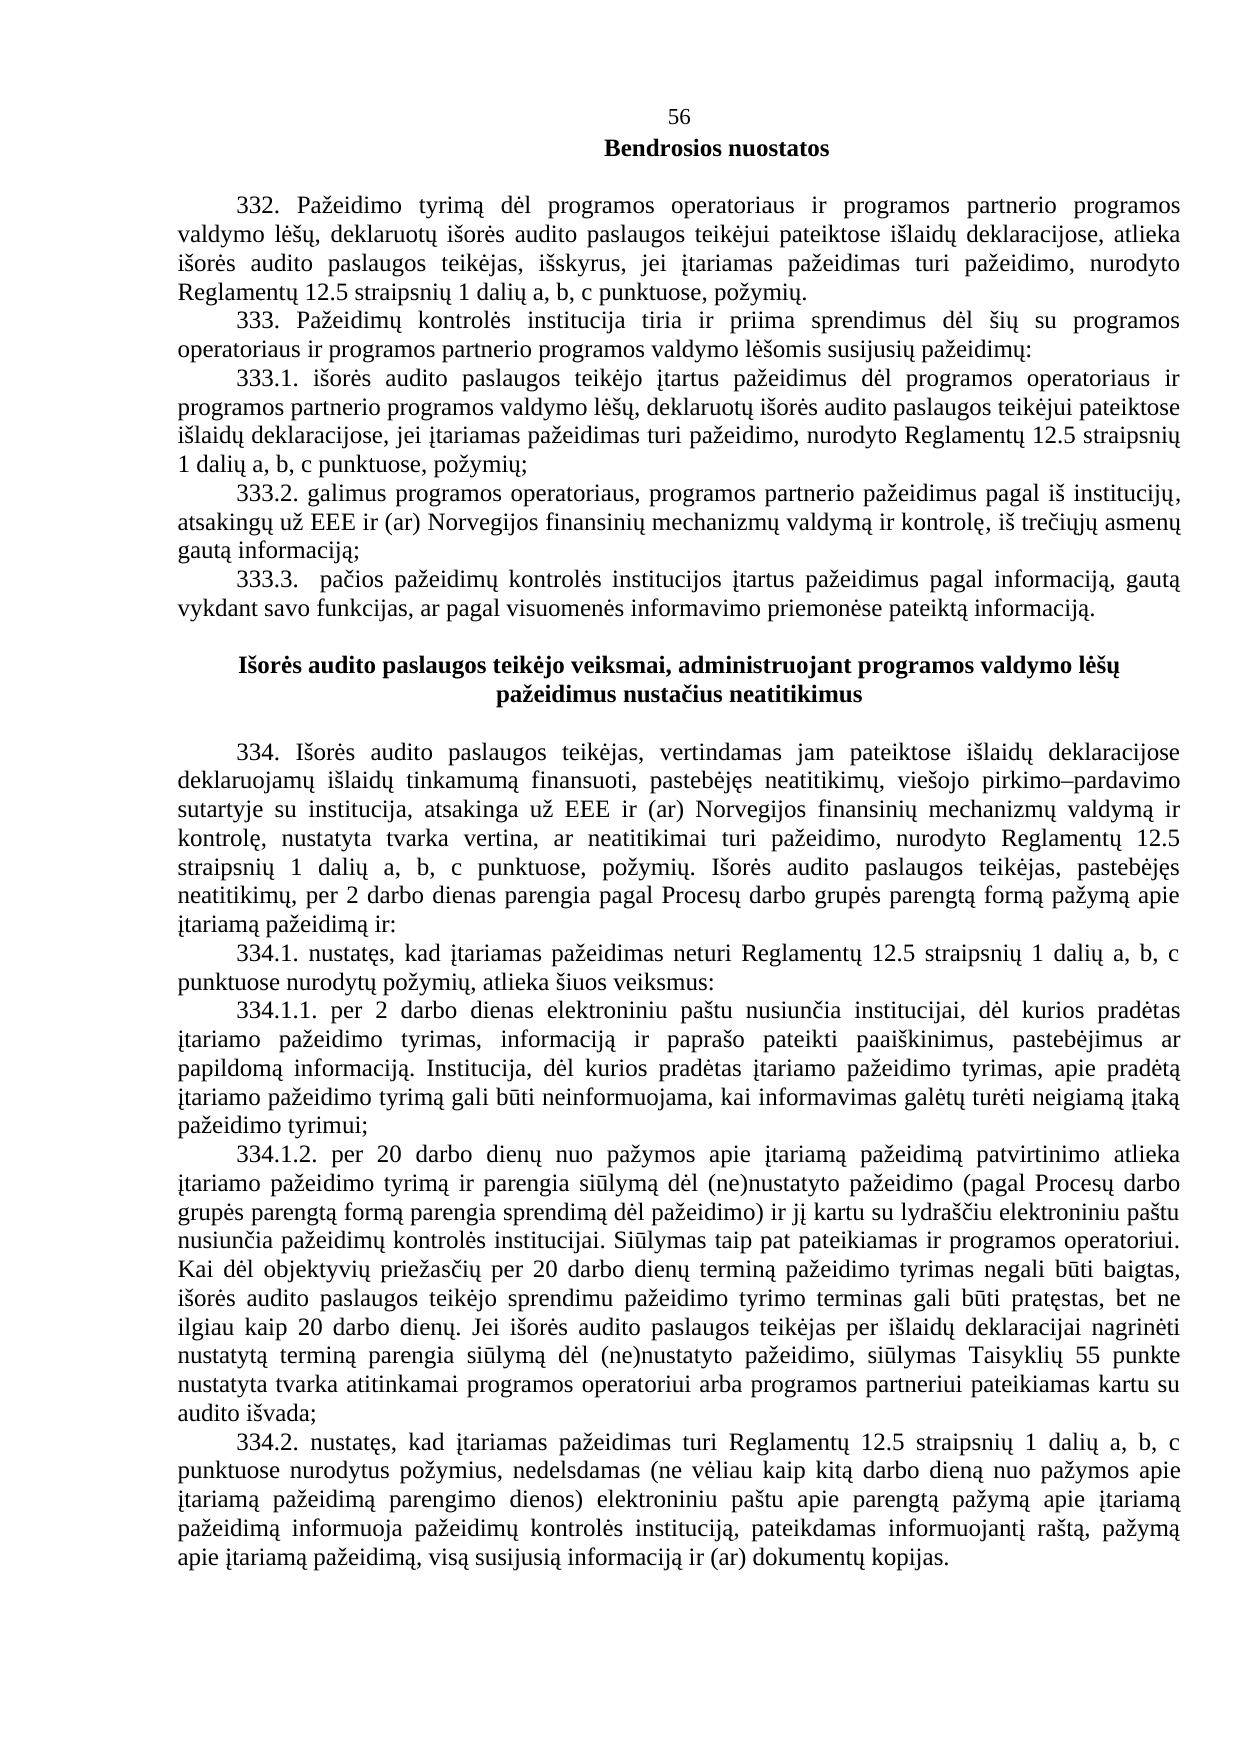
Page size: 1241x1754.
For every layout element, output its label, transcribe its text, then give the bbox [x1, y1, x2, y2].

text 334.1.2. per 20 darbo dienų nuo pažymos apie įtariamą pažeidimą patvirtinimo atlieka įtariamo pažeidimo tyrimą ir parengia siūlymą dėl (ne)nustatyto pažeidimo (pagal Procesų darbo grupės parengtą formą parengia sprendimą dėl pažeidimo) ir jį kartu su lydraščiu elektroniniu paštu nusiunčia pažeidimų kontrolės institucijai. Siūlymas taip pat pateikiamas ir programos operatoriui. Kai dėl objektyvių priežasčių per 20 darbo dienų terminą pažeidimo tyrimas negali būti baigtas, išorės audito paslaugos teikėjo sprendimu pažeidimo tyrimo terminas gali būti pratęstas, bet ne ilgiau kaip 20 darbo dienų. Jei išorės audito paslaugos teikėjas per išlaidų deklaracijai nagrinėti nustatytą terminą parengia siūlymą dėl (ne)nustatyto pažeidimo, siūlymas Taisyklių 55 punkte nustatyta tvarka atitinkamai programos operatoriui arba programos partneriui pateikiamas kartu su audito išvada; [177, 1139, 1181, 1427]
text Bendrosios nuostatos [252, 133, 1181, 162]
text 333.1. išorės audito paslaugos teikėjo įtartus pažeidimus dėl programos operatoriaus ir programos partnerio programos valdymo lėšų, deklaruotų išorės audito paslaugos teikėjui pateiktose išlaidų deklaracijose, jei įtariamas pažeidimas turi pažeidimo, nurodyto Reglamentų 12.5 straipsnių 1 dalių a, b, c punktuose, požymių; [177, 363, 1181, 478]
text 333.2. galimus programos operatoriaus, programos partnerio pažeidimus pagal iš institucijų, atsakingų už EEE ir (ar) Norvegijos finansinių mechanizmų valdymą ir kontrolę, iš trečiųjų asmenų gautą informaciją; [177, 478, 1181, 564]
text 334.1.1. per 2 darbo dienas elektroniniu paštu nusiunčia institucijai, dėl kurios pradėtas įtariamo pažeidimo tyrimas, informaciją ir paprašo pateikti paaiškinimus, pastebėjimus ar papildomą informaciją. Institucija, dėl kurios pradėtas įtariamo pažeidimo tyrimas, apie pradėtą įtariamo pažeidimo tyrimą gali būti neinformuojama, kai informavimas galėtų turėti neigiamą įtaką pažeidimo tyrimui; [177, 995, 1181, 1139]
text 334.1. nustatęs, kad įtariamas pažeidimas neturi Reglamentų 12.5 straipsnių 1 dalių a, b, c punktuose nurodytų požymių, atlieka šiuos veiksmus: [177, 938, 1181, 995]
text 334. Išorės audito paslaugos teikėjas, vertindamas jam pateiktose išlaidų deklaracijose deklaruojamų išlaidų tinkamumą finansuoti, pastebėjęs neatitikimų, viešojo pirkimo–pardavimo sutartyje su institucija, atsakinga už EEE ir (ar) Norvegijos finansinių mechanizmų valdymą ir kontrolę, nustatyta tvarka vertina, ar neatitikimai turi pažeidimo, nurodyto Reglamentų 12.5 straipsnių 1 dalių a, b, c punktuose, požymių. Išorės audito paslaugos teikėjas, pastebėjęs neatitikimų, per 2 darbo dienas parengia pagal Procesų darbo grupės parengtą formą pažymą apie įtariamą pažeidimą ir: [177, 737, 1181, 938]
text 333.3. pačios pažeidimų kontrolės institucijos įtartus pažeidimus pagal informaciją, gautą vykdant savo funkcijas, ar pagal visuomenės informavimo priemonėse pateiktą informaciją. [177, 564, 1181, 622]
text 334.2. nustatęs, kad įtariamas pažeidimas turi Reglamentų 12.5 straipsnių 1 dalių a, b, c punktuose nurodytus požymius, nedelsdamas (ne vėliau kaip kitą darbo dieną nuo pažymos apie įtariamą pažeidimą parengimo dienos) elektroniniu paštu apie parengtą pažymą apie įtariamą pažeidimą informuoja pažeidimų kontrolės instituciją, pateikdamas informuojantį raštą, pažymą apie įtariamą pažeidimą, visą susijusią informaciją ir (ar) dokumentų kopijas. [177, 1427, 1181, 1570]
text 333. Pažeidimų kontrolės institucija tiria ir priima sprendimus dėl šių su programos operatoriaus ir programos partnerio programos valdymo lėšomis susijusių pažeidimų: [177, 305, 1181, 363]
text Išorės audito paslaugos teikėjo veiksmai, administruojant programos valdymo lėšų pažeidimus nustačius neatitikimus [177, 650, 1181, 708]
text 332. Pažeidimo tyrimą dėl programos operatoriaus ir programos partnerio programos valdymo lėšų, deklaruotų išorės audito paslaugos teikėjui pateiktose išlaidų deklaracijose, atlieka išorės audito paslaugos teikėjas, išskyrus, jei įtariamas pažeidimas turi pažeidimo, nurodyto Reglamentų 12.5 straipsnių 1 dalių a, b, c punktuose, požymių. [177, 190, 1181, 305]
